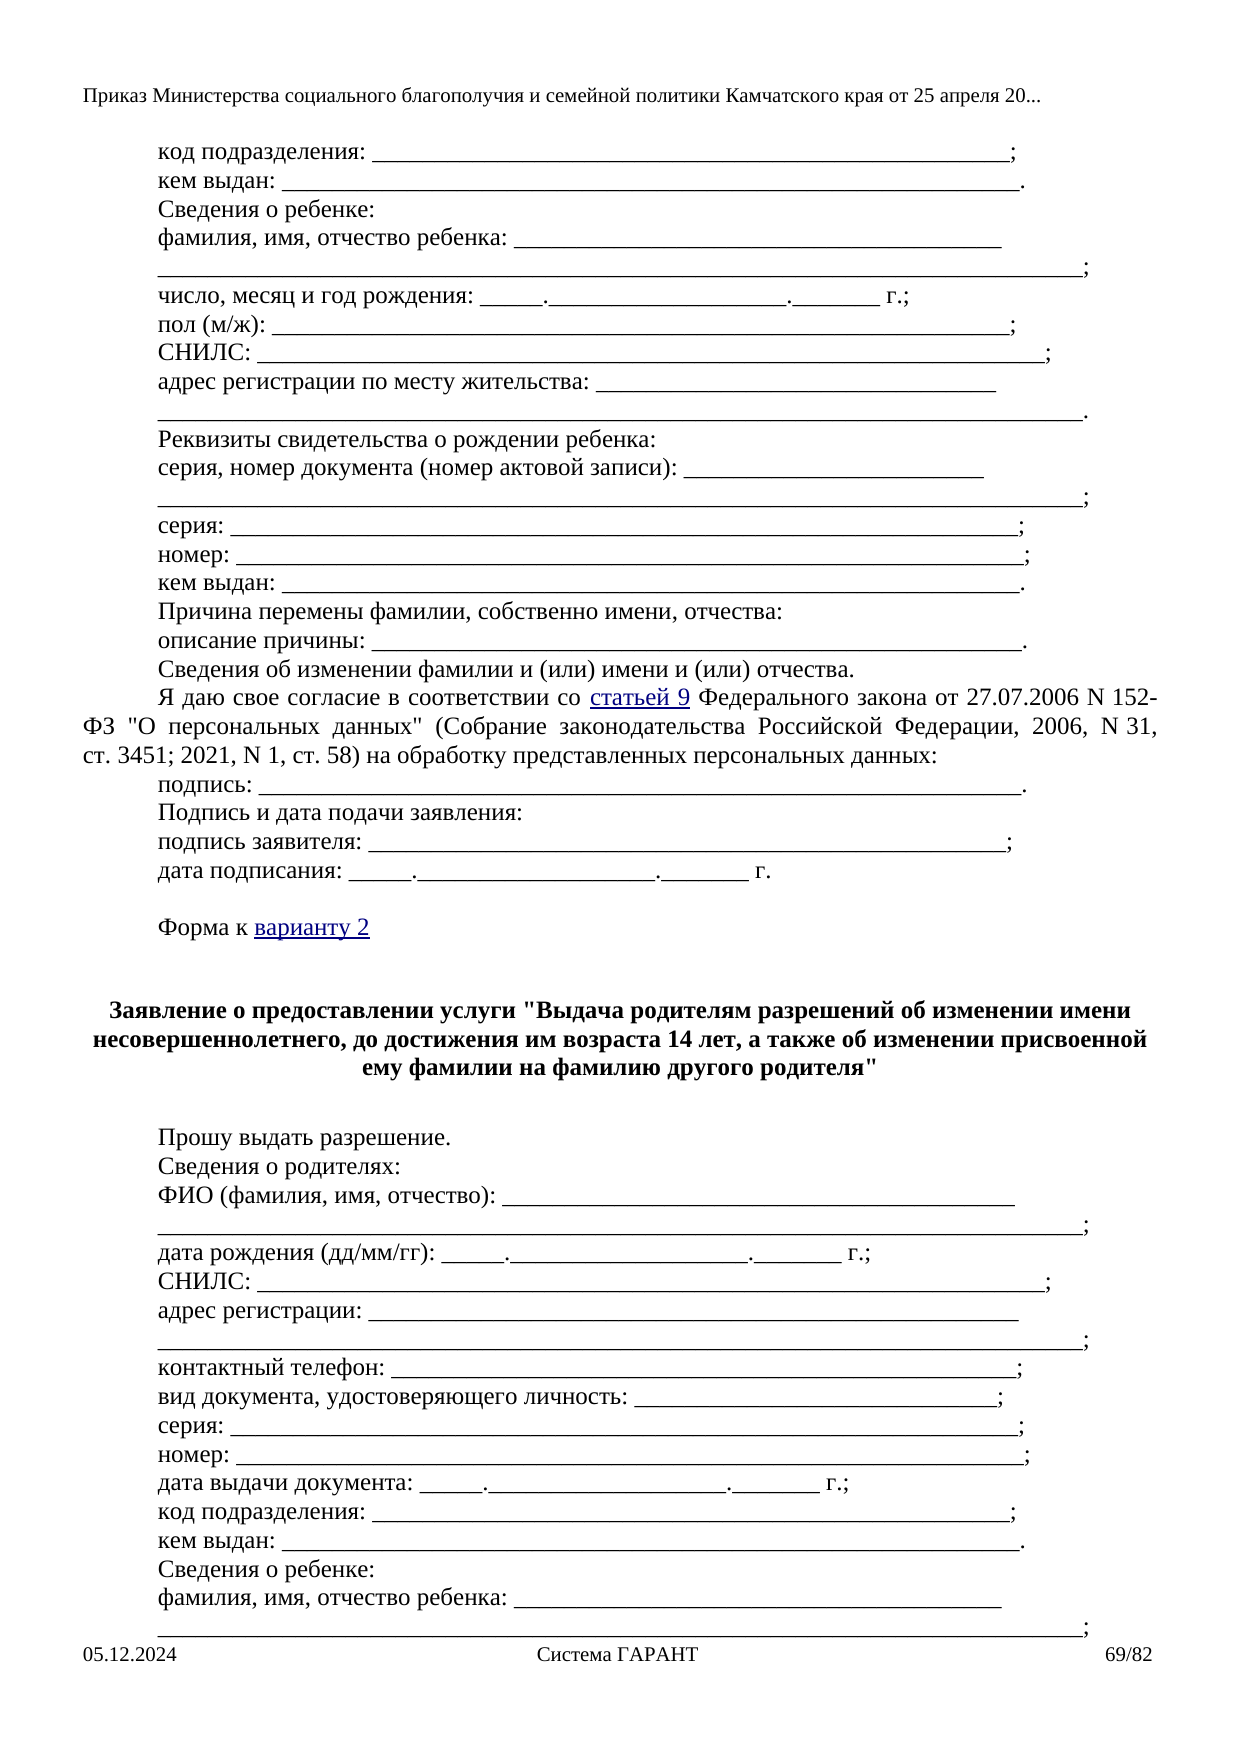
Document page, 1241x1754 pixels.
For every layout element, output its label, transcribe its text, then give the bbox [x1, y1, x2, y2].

text адрес регистрации по месту жительства: ________________________________ [83, 366, 1157, 395]
text описание причины: ____________________________________________________. [83, 625, 1157, 654]
text Реквизиты свидетельства о рождении ребенка: [83, 424, 1157, 452]
text Причина перемены фамилии, собственно имени, отчества: [83, 596, 1157, 625]
text номер: _______________________________________________________________; [83, 1439, 1157, 1467]
text СНИЛС: _______________________________________________________________; [83, 1266, 1157, 1295]
text фамилия, имя, отчество ребенка: _______________________________________ [83, 222, 1157, 251]
text Форма к варианту 2 [83, 912, 1157, 941]
text подпись: _____________________________________________________________. [83, 769, 1157, 797]
text __________________________________________________________________________; [83, 1209, 1157, 1237]
text Подпись и дата подачи заявления: [83, 797, 1157, 826]
text код подразделения: ___________________________________________________; [83, 1496, 1157, 1525]
text Сведения об изменении фамилии и (или) имени и (или) отчества. [83, 654, 1157, 682]
text Прошу выдать разрешение. [83, 1122, 1157, 1151]
text __________________________________________________________________________; [83, 481, 1157, 510]
text дата рождения (дд/мм/гг): _____.___________________._______ г.; [83, 1237, 1157, 1266]
text кем выдан: ___________________________________________________________. [83, 1525, 1157, 1554]
text __________________________________________________________________________; [83, 1611, 1157, 1640]
text Сведения о ребенке: [83, 194, 1157, 222]
text серия: _______________________________________________________________; [83, 1410, 1157, 1439]
text код подразделения: ___________________________________________________; [83, 136, 1157, 165]
text кем выдан: ___________________________________________________________. [83, 165, 1157, 194]
text пол (м/ж): ___________________________________________________________; [83, 309, 1157, 337]
text серия, номер документа (номер актовой записи): ________________________ [83, 452, 1157, 481]
text ФИО (фамилия, имя, отчество): _________________________________________ [83, 1180, 1157, 1209]
text Сведения о родителях: [83, 1151, 1157, 1180]
text __________________________________________________________________________. [83, 395, 1157, 424]
text подпись заявителя: ___________________________________________________; [83, 826, 1157, 855]
text число, месяц и год рождения: _____.___________________._______ г.; [83, 280, 1157, 309]
text Сведения о ребенке: [83, 1554, 1157, 1582]
text номер: _______________________________________________________________; [83, 539, 1157, 567]
text вид документа, удостоверяющего личность: _____________________________; [83, 1381, 1157, 1410]
text адрес регистрации: ____________________________________________________ [83, 1295, 1157, 1324]
text серия: _______________________________________________________________; [83, 510, 1157, 539]
text дата подписания: _____.___________________._______ г. [83, 855, 1157, 884]
text Я даю свое согласие в соответствии со статьей 9 Федерального закона от 27.07.2006 N 152-ФЗ "О персональных данных" (Собрание законодательства Российской Федерации, 2006, N 31, ст. 3451; 2021, N 1, ст. 58) на обработку представленных персональных данных: [83, 682, 1157, 769]
text __________________________________________________________________________; [83, 1324, 1157, 1352]
text кем выдан: ___________________________________________________________. [83, 567, 1157, 596]
text контактный телефон: __________________________________________________; [83, 1352, 1157, 1381]
subtitle Заявление о предоставлении услуги "Выдача родителям разрешений об изменении имени несовершеннолетнего, до достижения им возраста 14 лет, а также об изменении присвоенной ему фамилии на фамилию другого родителя" [83, 995, 1157, 1081]
text дата выдачи документа: _____.___________________._______ г.; [83, 1467, 1157, 1496]
text фамилия, имя, отчество ребенка: _______________________________________ [83, 1582, 1157, 1611]
text СНИЛС: _______________________________________________________________; [83, 337, 1157, 366]
text __________________________________________________________________________; [83, 251, 1157, 280]
